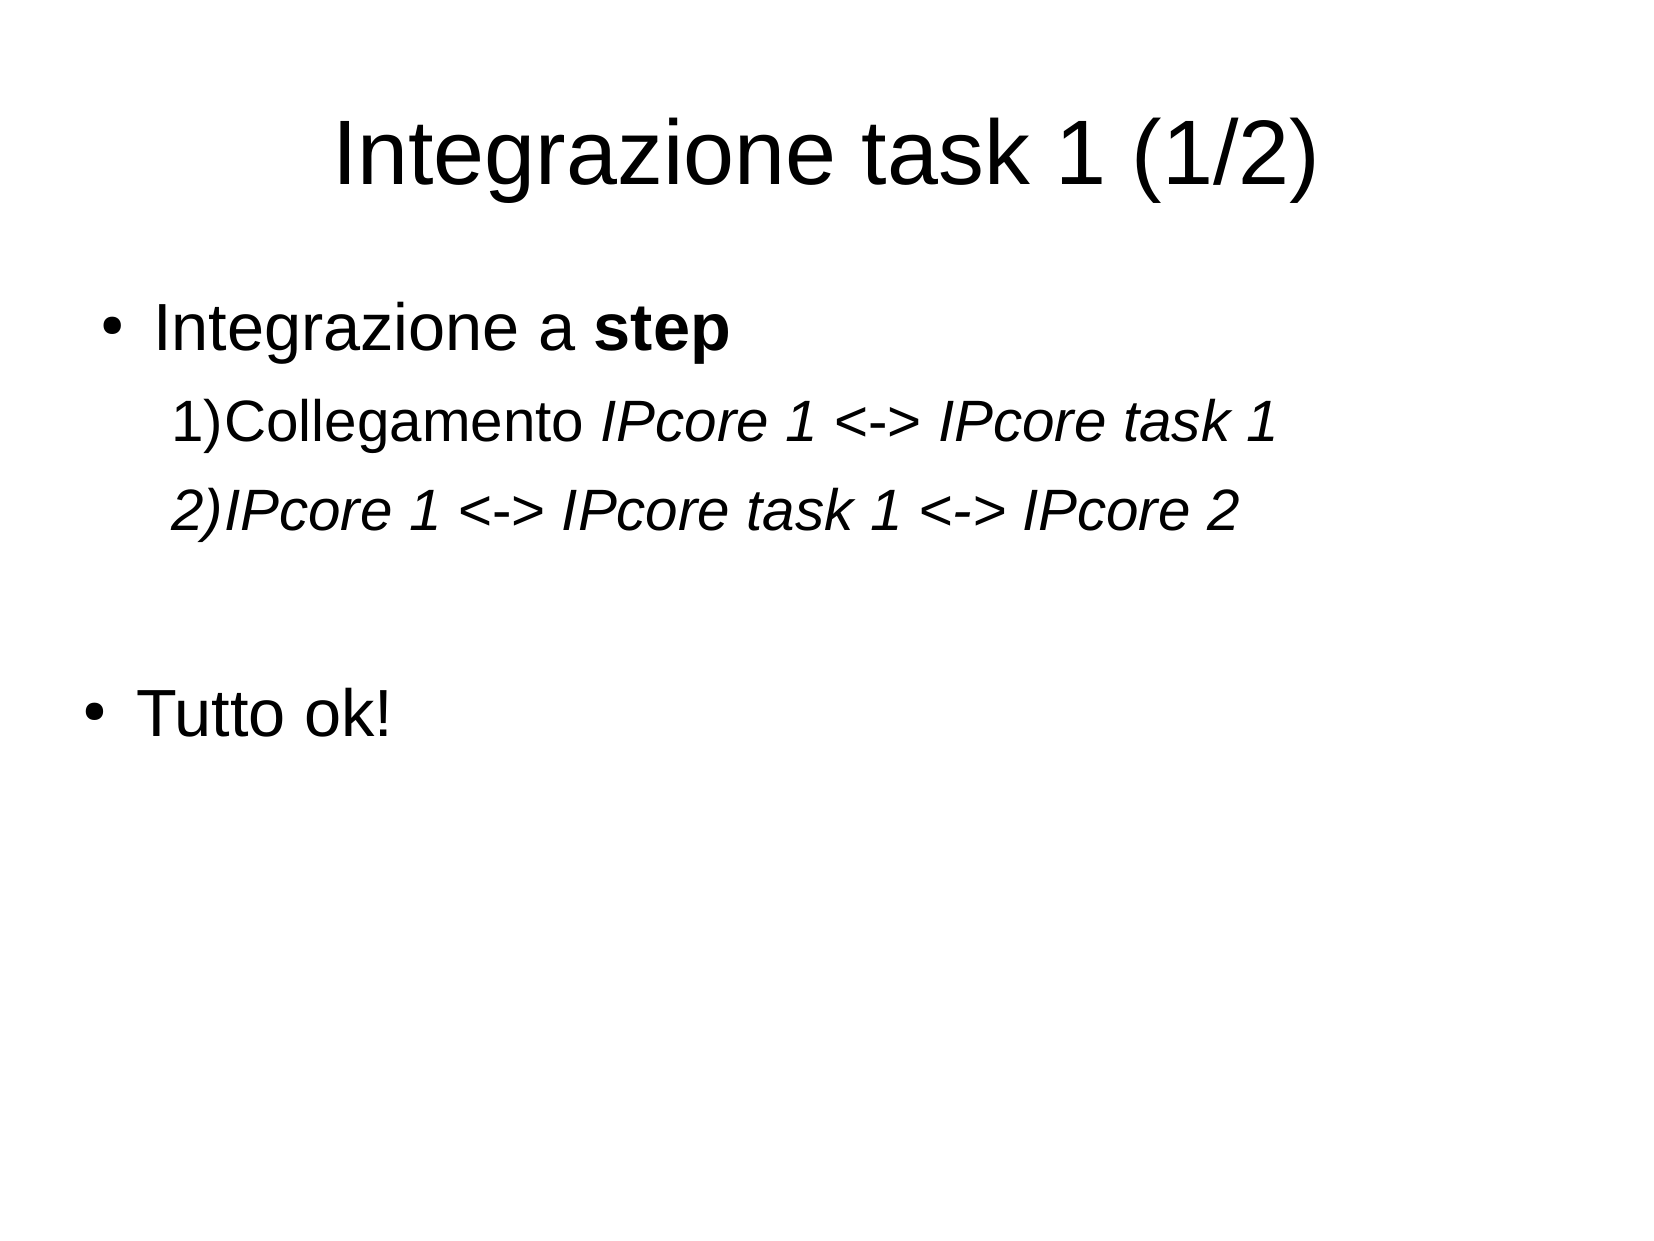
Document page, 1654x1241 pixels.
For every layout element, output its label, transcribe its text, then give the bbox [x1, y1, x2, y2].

title Integrazione task 1 (1/2) [82, 49, 1571, 257]
list Integrazione a step Collegamento IPcore 1 <-> IPcore task 1 IPcore 1 <-> IPcore task 1 <-> IPcore 2 Tutto ok! [82, 290, 1571, 1010]
